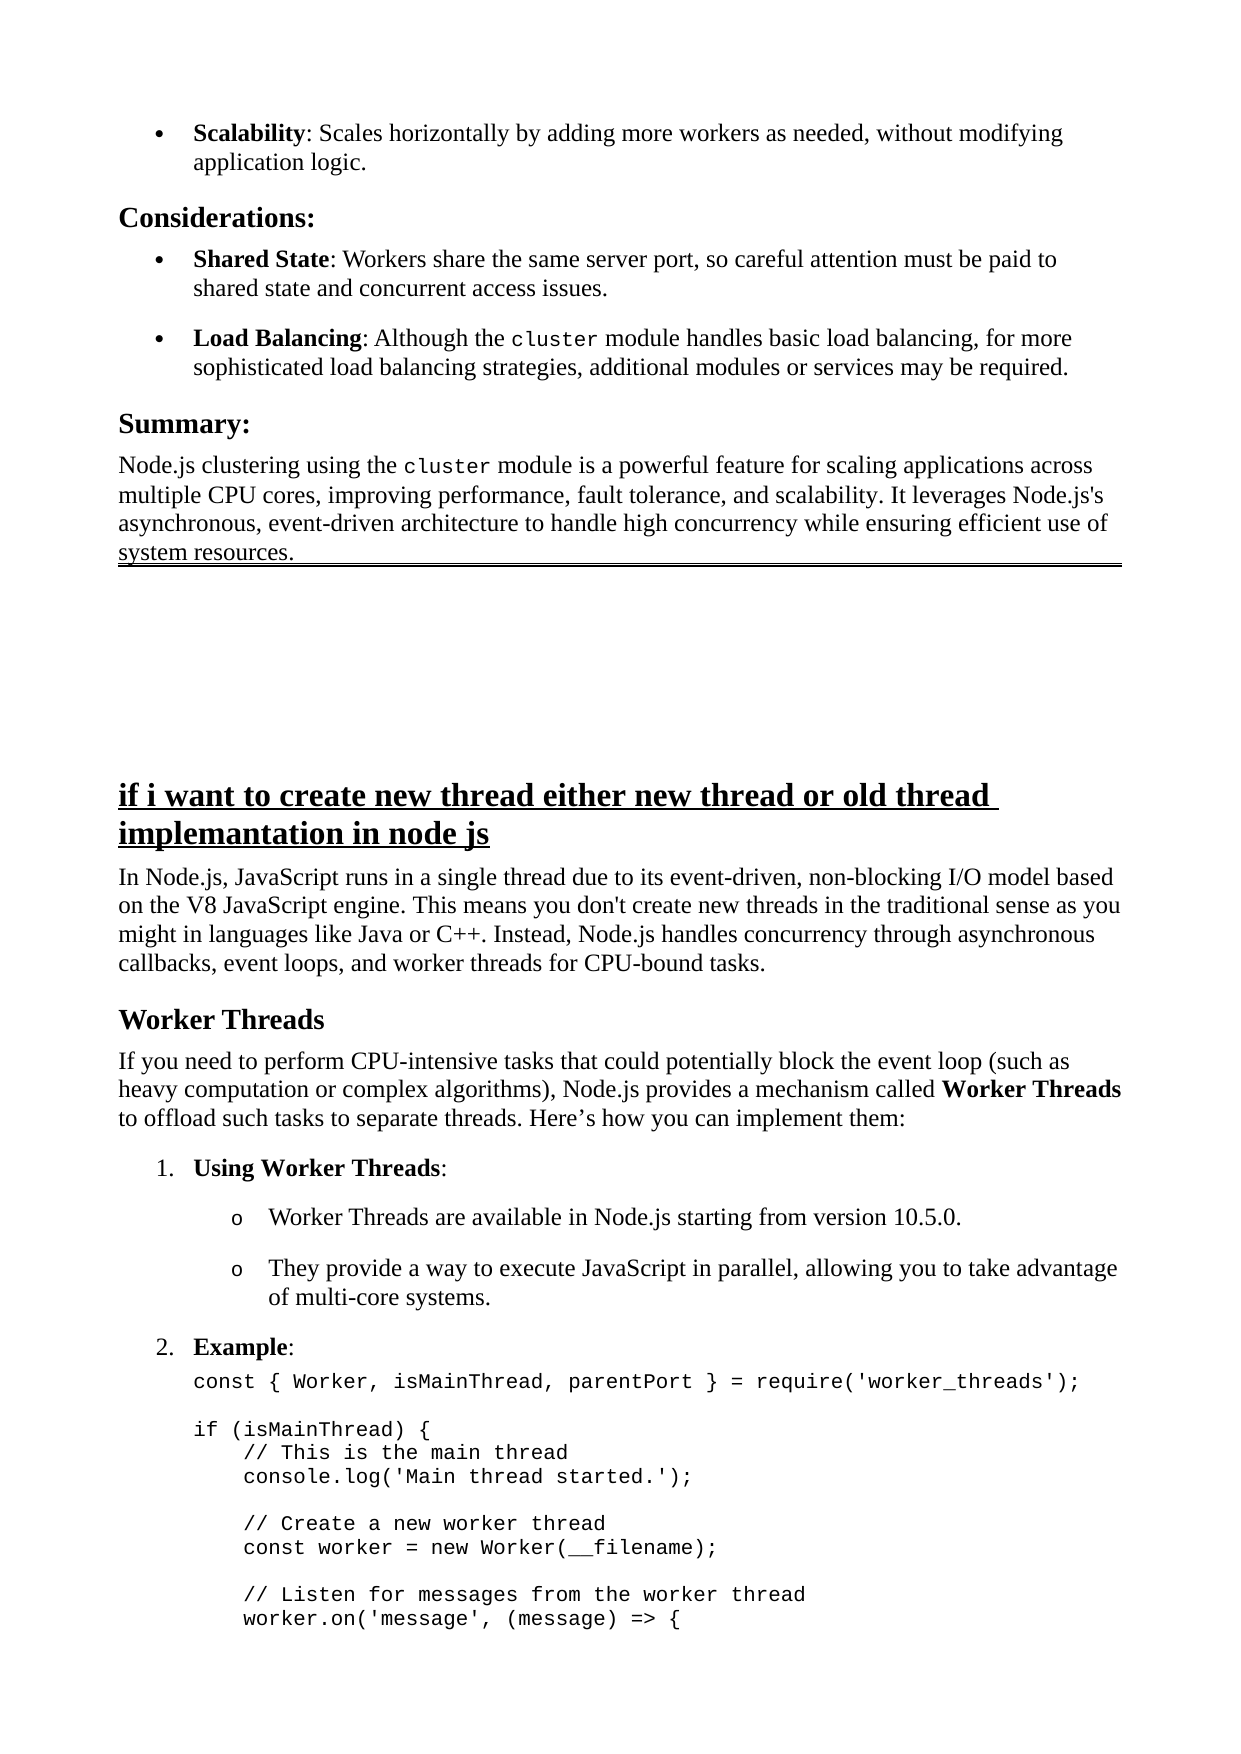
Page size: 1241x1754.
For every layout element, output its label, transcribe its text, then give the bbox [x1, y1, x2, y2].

list Load Balancing: Although the cluster module handles basic load balancing, for more sophisticated load balancing strategies, additional modules or services may be required. [156, 323, 1122, 381]
text console.log('Main thread started.'); [193, 1466, 1122, 1489]
list Example: [156, 1332, 1122, 1361]
list Scalability: Scales horizontally by adding more workers as needed, without modifying application logic. [156, 118, 1122, 176]
text worker.on('message', (message) => { [193, 1608, 1122, 1631]
text // This is the main thread [193, 1442, 1122, 1466]
text if (isMainThread) { [193, 1418, 1122, 1442]
text if i want to create new thread either new thread or old thread implemantation in node js [118, 775, 1122, 851]
text const { Worker, isMainThread, parentPort } = require('worker_threads'); [193, 1371, 1122, 1395]
list They provide a way to execute JavaScript in parallel, allowing you to take advantage of multi-core systems. [231, 1253, 1122, 1311]
list Using Worker Threads: [156, 1153, 1122, 1182]
text Node.js clustering using the cluster module is a powerful feature for scaling applications across multiple CPU cores, improving performance, fault tolerance, and scalability. It leverages Node.js's asynchronous, event-driven architecture to handle high concurrency while ensuring efficient use of system resources. [118, 450, 1122, 563]
subtitle Worker Threads [118, 1002, 1122, 1035]
text // Listen for messages from the worker thread [193, 1584, 1122, 1608]
subtitle Summary: [118, 406, 1122, 440]
text // Create a new worker thread [193, 1513, 1122, 1537]
subtitle Considerations: [118, 201, 1122, 234]
text If you need to perform CPU-intensive tasks that could potentially block the event loop (such as heavy computation or complex algorithms), Node.js provides a mechanism called Worker Threads to offload such tasks to separate threads. Here’s how you can implement them: [118, 1046, 1122, 1132]
text const worker = new Worker(__filename); [193, 1537, 1122, 1560]
text In Node.js, JavaScript runs in a single thread due to its event-driven, non-blocking I/O model based on the V8 JavaScript engine. This means you don't create new threads in the traditional sense as you might in languages like Java or C++. Instead, Node.js handles concurrency through asynchronous callbacks, event loops, and worker threads for CPU-bound tasks. [118, 862, 1122, 977]
list Shared State: Workers share the same server port, so careful attention must be paid to shared state and concurrent access issues. [156, 244, 1122, 302]
list Worker Threads are available in Node.js starting from version 10.5.0. [231, 1202, 1122, 1232]
